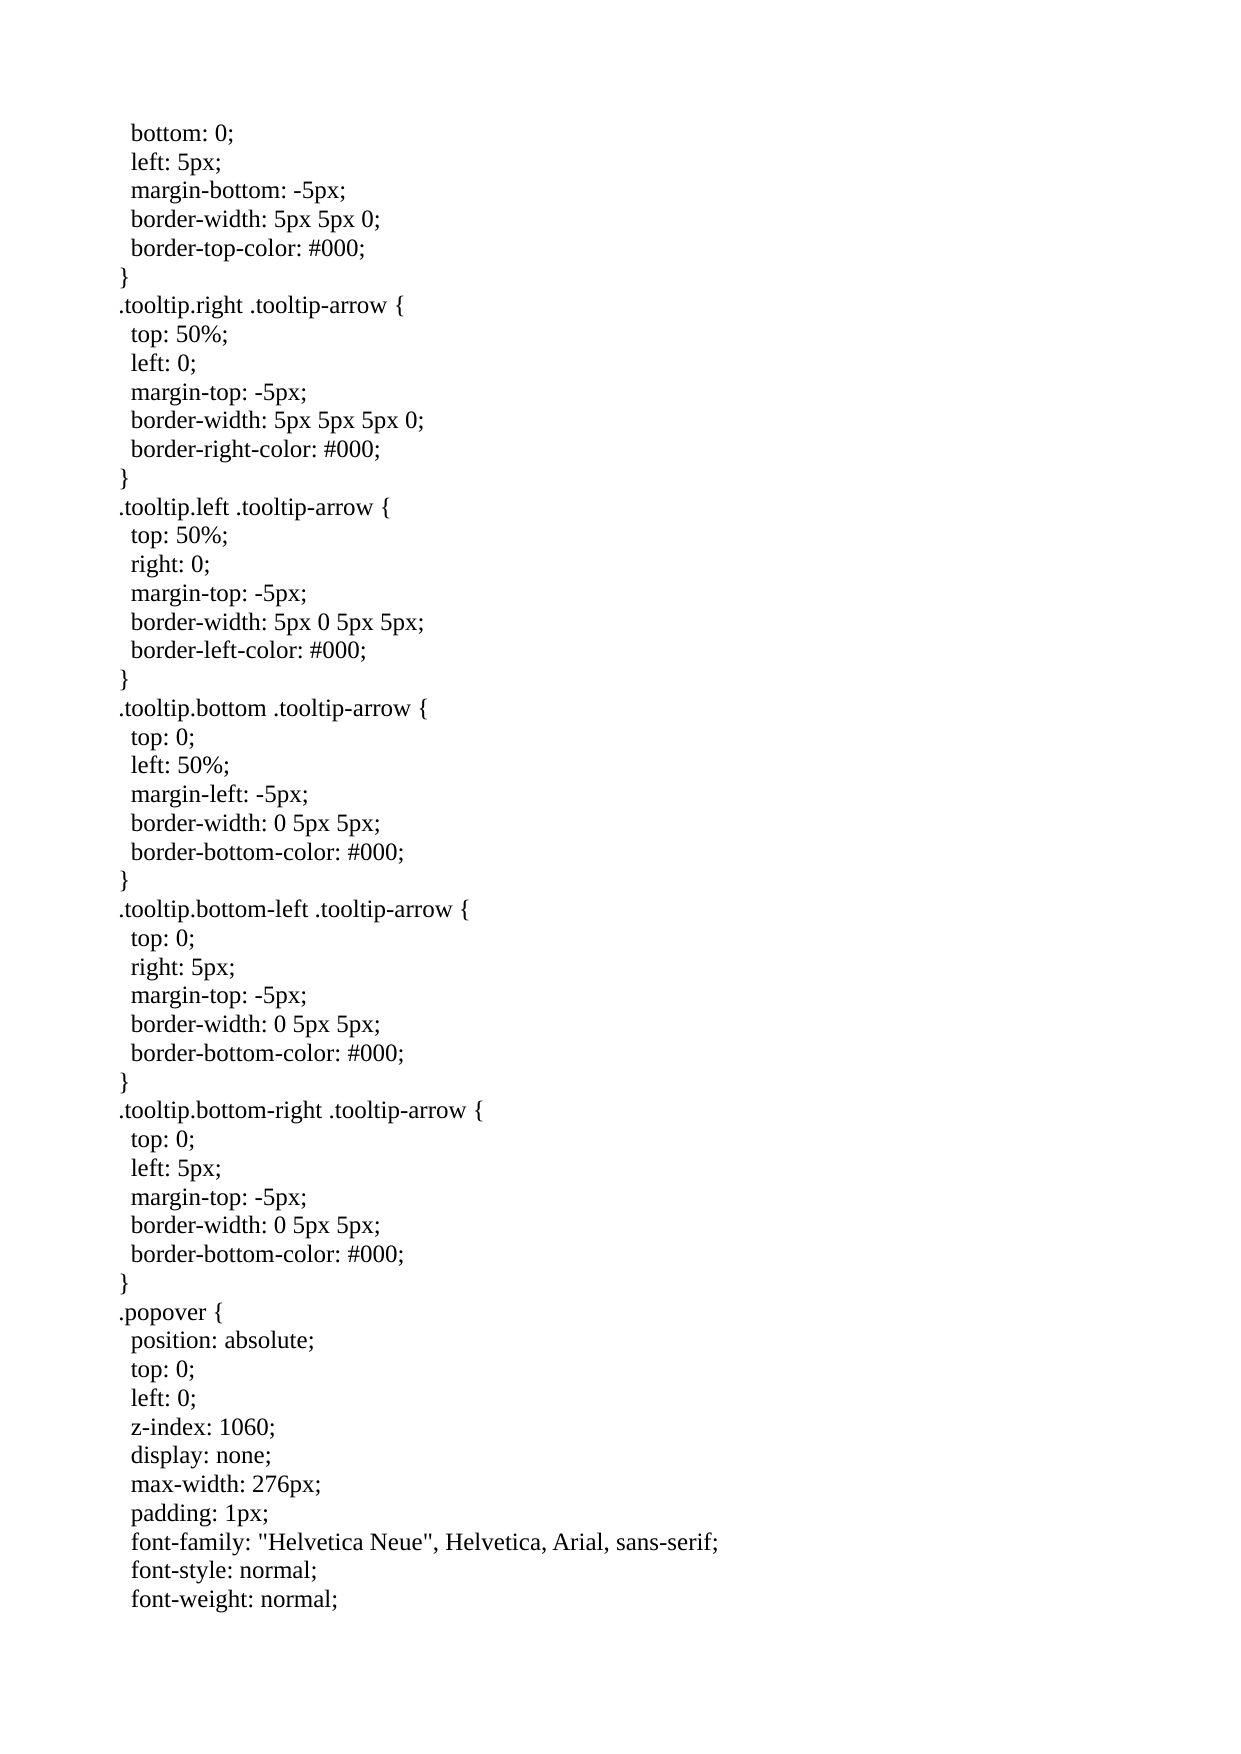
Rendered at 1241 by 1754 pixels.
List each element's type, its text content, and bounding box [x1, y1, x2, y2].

text } [118, 664, 1122, 693]
text left: 50%; [118, 751, 1122, 779]
text border-bottom-color: #000; [118, 1239, 1122, 1268]
text border-bottom-color: #000; [118, 1038, 1122, 1067]
text .tooltip.left .tooltip-arrow { [118, 492, 1122, 521]
text top: 0; [118, 722, 1122, 751]
text .tooltip.bottom-left .tooltip-arrow { [118, 894, 1122, 923]
text .tooltip.bottom-right .tooltip-arrow { [118, 1096, 1122, 1124]
text } [118, 866, 1122, 894]
text } [118, 262, 1122, 291]
text margin-top: -5px; [118, 1182, 1122, 1211]
text left: 5px; [118, 147, 1122, 176]
text margin-top: -5px; [118, 377, 1122, 406]
text border-top-color: #000; [118, 233, 1122, 262]
text top: 50%; [118, 319, 1122, 348]
text max-width: 276px; [118, 1469, 1122, 1498]
text .popover { [118, 1297, 1122, 1326]
text font-weight: normal; [118, 1584, 1122, 1613]
text border-width: 5px 5px 5px 0; [118, 406, 1122, 434]
text display: none; [118, 1441, 1122, 1469]
text padding: 1px; [118, 1498, 1122, 1527]
text border-width: 5px 0 5px 5px; [118, 607, 1122, 636]
text .tooltip.right .tooltip-arrow { [118, 291, 1122, 319]
text top: 0; [118, 1124, 1122, 1153]
text border-width: 0 5px 5px; [118, 1009, 1122, 1038]
text } [118, 1268, 1122, 1297]
text font-style: normal; [118, 1556, 1122, 1584]
text } [118, 1067, 1122, 1096]
text position: absolute; [118, 1326, 1122, 1354]
text z-index: 1060; [118, 1412, 1122, 1441]
text border-width: 0 5px 5px; [118, 808, 1122, 837]
text top: 0; [118, 1354, 1122, 1383]
text .tooltip.bottom .tooltip-arrow { [118, 693, 1122, 722]
text border-width: 0 5px 5px; [118, 1211, 1122, 1239]
text bottom: 0; [118, 118, 1122, 147]
text left: 0; [118, 348, 1122, 377]
text right: 5px; [118, 952, 1122, 981]
text right: 0; [118, 549, 1122, 578]
text margin-left: -5px; [118, 779, 1122, 808]
text margin-bottom: -5px; [118, 176, 1122, 204]
text left: 0; [118, 1383, 1122, 1412]
text border-right-color: #000; [118, 434, 1122, 463]
text top: 0; [118, 923, 1122, 952]
text font-family: "Helvetica Neue", Helvetica, Arial, sans-serif; [118, 1527, 1122, 1556]
text left: 5px; [118, 1153, 1122, 1182]
text margin-top: -5px; [118, 578, 1122, 607]
text margin-top: -5px; [118, 981, 1122, 1009]
text } [118, 463, 1122, 492]
text top: 50%; [118, 521, 1122, 549]
text border-bottom-color: #000; [118, 837, 1122, 866]
text border-left-color: #000; [118, 636, 1122, 664]
text border-width: 5px 5px 0; [118, 204, 1122, 233]
